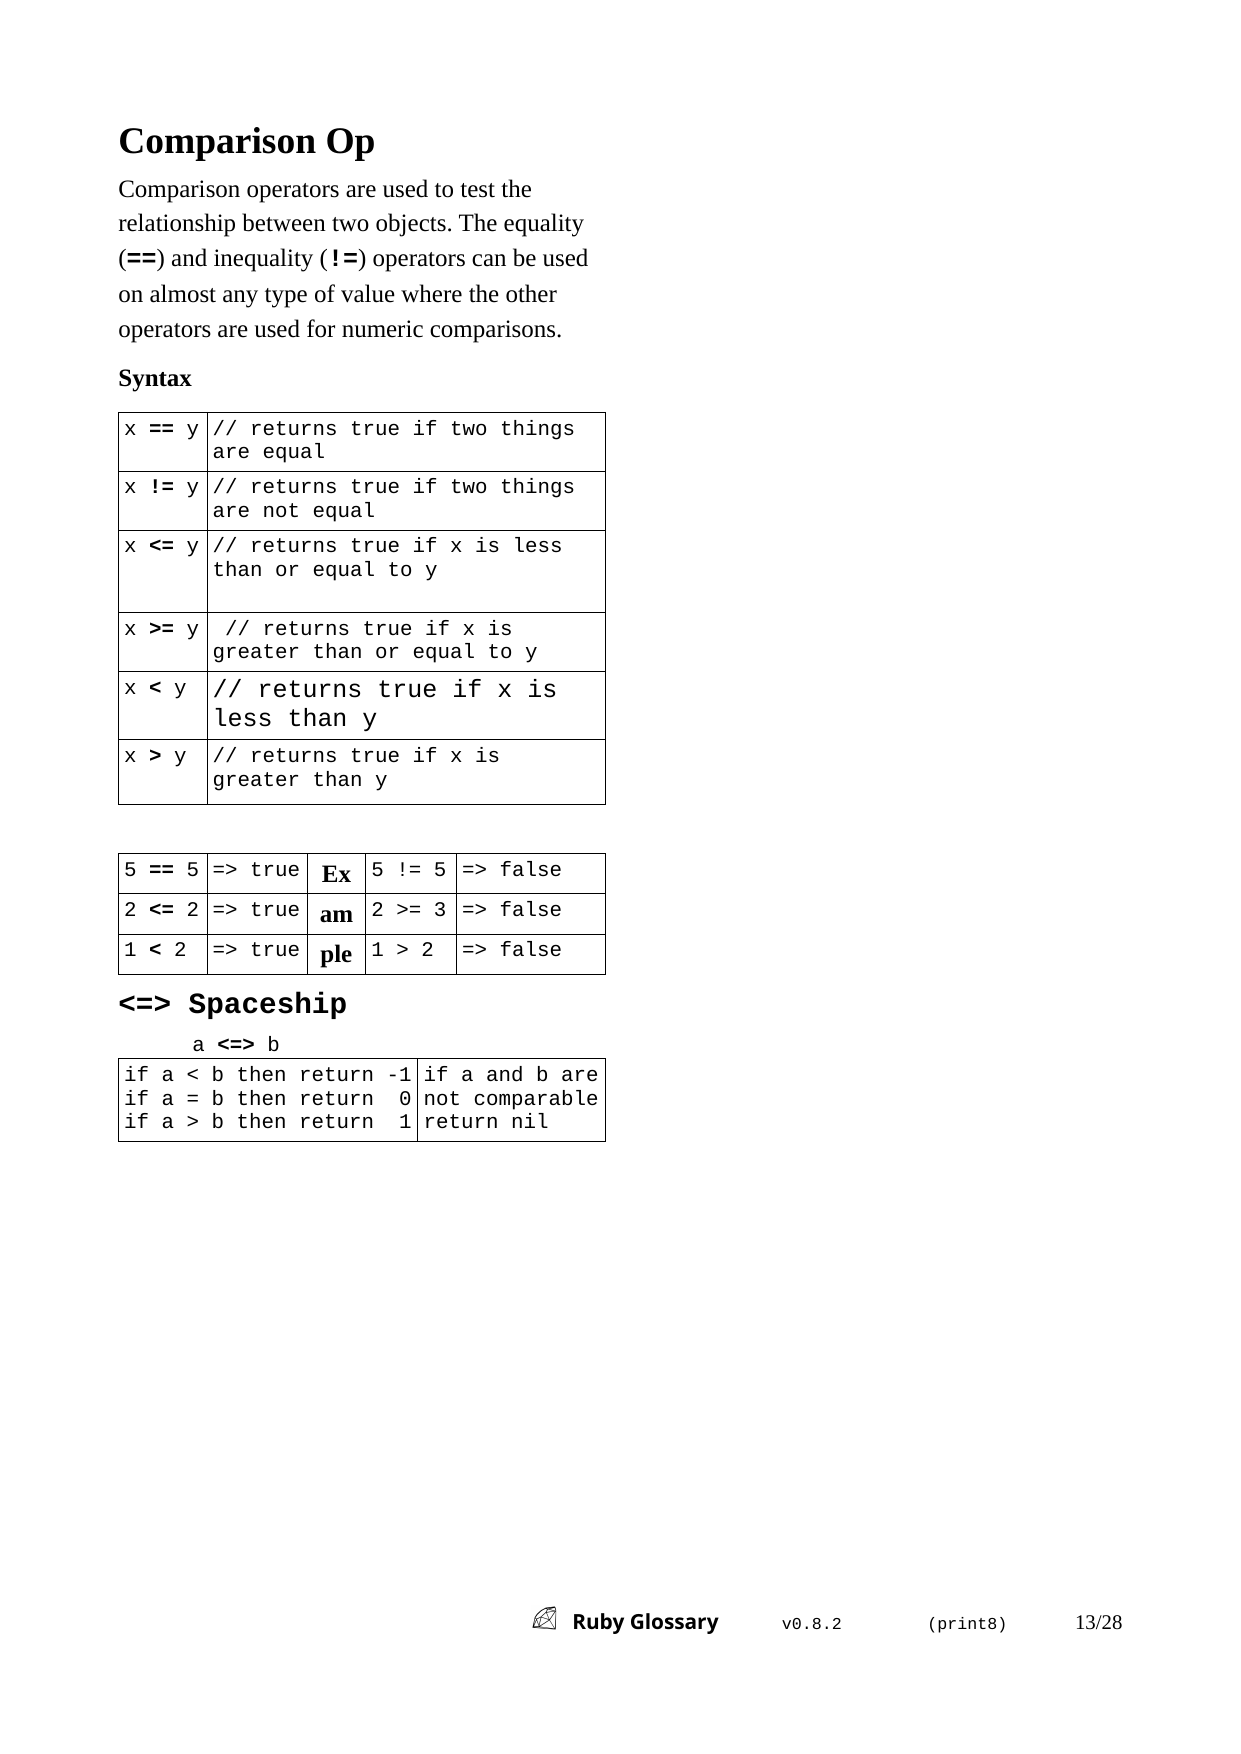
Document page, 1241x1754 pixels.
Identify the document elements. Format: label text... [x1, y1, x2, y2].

table_cell x != y [119, 472, 207, 529]
table_cell ple [308, 935, 365, 974]
table_cell x <= y [119, 531, 207, 612]
table_cell x > y [119, 740, 207, 804]
table_cell // returns true if x is less than y [208, 672, 605, 739]
table_header => true [208, 854, 307, 893]
table_cell // returns true if x is greater than or equal to y [208, 613, 605, 671]
table_header 5 != 5 [366, 854, 456, 893]
text Comparison operators are used to test the relationship between two objects. The equality (==) and inequality (!=) operators can be used on almost any type of value where the other operators are used for numeric comparisons. [118, 174, 605, 342]
table_header => false [457, 854, 605, 893]
table_header if a and b are not comparable return nil [418, 1059, 605, 1141]
table_cell // returns true if x is greater than y [208, 740, 605, 804]
table_cell x >= y [119, 613, 207, 671]
table_header x == y [119, 413, 207, 471]
picture [530, 1605, 557, 1630]
table_header Ex [308, 854, 365, 893]
table_cell => false [457, 935, 605, 974]
table_cell 2 >= 3 [366, 894, 456, 934]
table_cell => true [208, 935, 307, 974]
table_cell 2 <= 2 [119, 894, 207, 934]
text a <=> b [118, 1034, 605, 1058]
table_cell 1 < 2 [119, 935, 207, 974]
table_cell // returns true if two things are not equal [208, 472, 605, 529]
subtitle Comparison Op [118, 118, 605, 161]
table_cell 1 > 2 [366, 935, 456, 974]
table_cell x < y [119, 672, 207, 739]
table_cell // returns true if x is less than or equal to y [208, 531, 605, 612]
table_cell => true [208, 894, 307, 934]
table_cell am [308, 894, 365, 934]
table_header // returns true if two things are equal [208, 413, 605, 471]
table_header if a < b then return -1 if a = b then return 0 if a > b then return 1 [119, 1059, 417, 1141]
subtitle <=> Spaceship [118, 989, 605, 1022]
table_header 5 == 5 [119, 854, 207, 893]
table_cell => false [457, 894, 605, 934]
text Syntax [118, 363, 605, 392]
